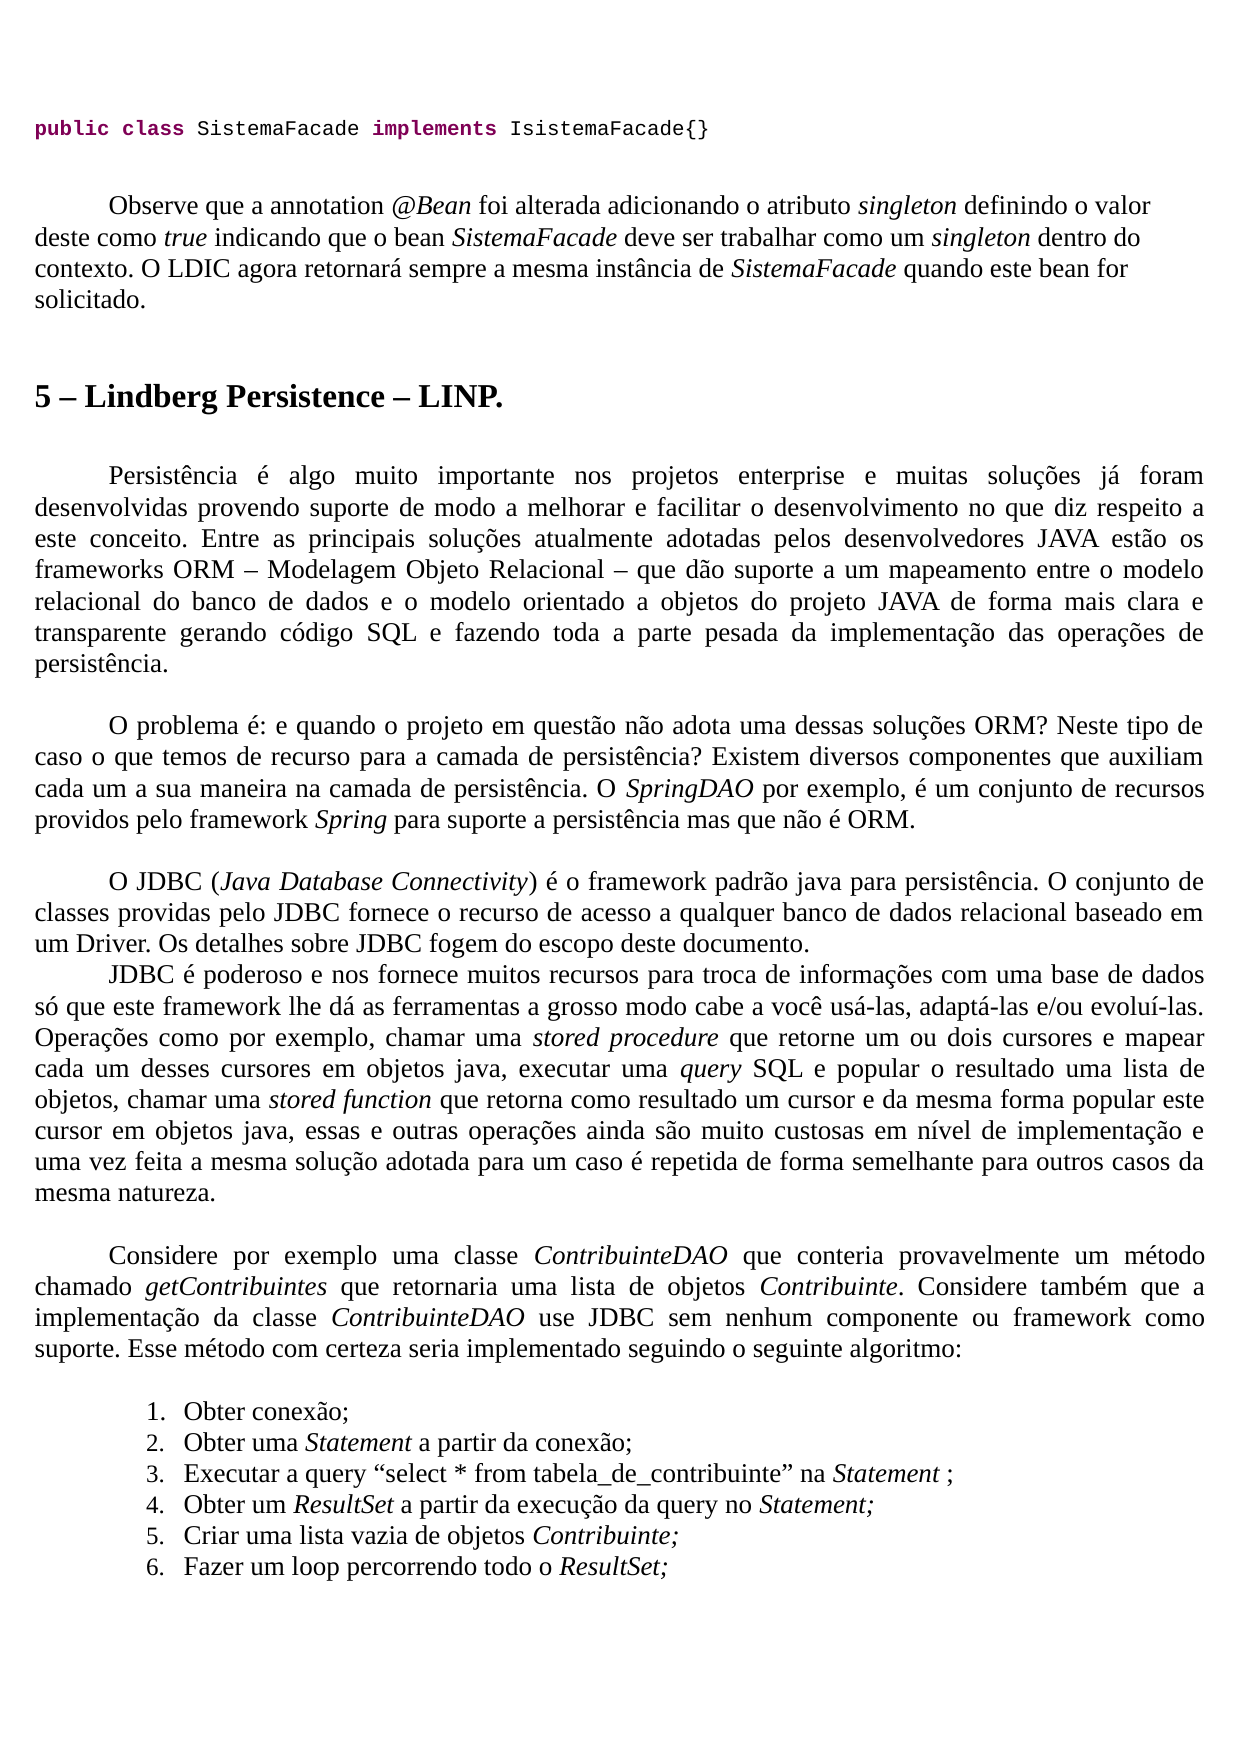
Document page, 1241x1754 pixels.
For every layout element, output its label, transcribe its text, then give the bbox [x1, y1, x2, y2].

list Obter uma Statement a partir da conexão; [146, 1426, 1206, 1457]
list Obter conexão; [146, 1394, 1206, 1426]
text JDBC é poderoso e nos fornece muitos recursos para troca de informações com uma base de dados só que este framework lhe dá as ferramentas a grosso modo cabe a você usá-las, adaptá-las e/ou evoluí-las. Operações como por exemplo, chamar uma stored procedure que retorne um ou dois cursores e mapear cada um desses cursores em objetos java, executar uma query SQL e popular o resultado uma lista de objetos, chamar uma stored function que retorna como resultado um cursor e da mesma forma popular este cursor em objetos java, essas e outras operações ainda são muito custosas em nível de implementação e uma vez feita a mesma solução adotada para um caso é repetida de forma semelhante para outros casos da mesma natureza. [34, 958, 1206, 1208]
text O problema é: e quando o projeto em questão não adota uma dessas soluções ORM? Neste tipo de caso o que temos de recurso para a camada de persistência? Existem diversos componentes que auxiliam cada um a sua maneira na camada de persistência. O SpringDAO por exemplo, é um conjunto de recursos providos pelo framework Spring para suporte a persistência mas que não é ORM. [34, 709, 1206, 834]
text public class SistemaFacade implements IsistemaFacade{} [34, 118, 1206, 142]
text O JDBC (Java Database Connectivity) é o framework padrão java para persistência. O conjunto de classes providas pelo JDBC fornece o recurso de acesso a qualquer banco de dados relacional baseado em um Driver. Os detalhes sobre JDBC fogem do escopo deste documento. [34, 865, 1206, 958]
text 5 – Lindberg Persistence – LINP. [34, 376, 1206, 415]
list Fazer um loop percorrendo todo o ResultSet; [146, 1550, 1206, 1581]
list Executar a query “select * from tabela_de_contribuinte” na Statement ; [146, 1457, 1206, 1488]
list Obter um ResultSet a partir da execução da query no Statement; [146, 1488, 1206, 1519]
text Observe que a annotation @Bean foi alterada adicionando o atributo singleton definindo o valor deste como true indicando que o bean SistemaFacade deve ser trabalhar como um singleton dentro do contexto. O LDIC agora retornará sempre a mesma instância de SistemaFacade quando este bean for solicitado. [34, 189, 1206, 314]
list Criar uma lista vazia de objetos Contribuinte; [146, 1519, 1206, 1550]
text Persistência é algo muito importante nos projetos enterprise e muitas soluções já foram desenvolvidas provendo suporte de modo a melhorar e facilitar o desenvolvimento no que diz respeito a este conceito. Entre as principais soluções atualmente adotadas pelos desenvolvedores JAVA estão os frameworks ORM – Modelagem Objeto Relacional – que dão suporte a um mapeamento entre o modelo relacional do banco de dados e o modelo orientado a objetos do projeto JAVA de forma mais clara e transparente gerando código SQL e fazendo toda a parte pesada da implementação das operações de persistência. [34, 453, 1206, 678]
text Considere por exemplo uma classe ContribuinteDAO que conteria provavelmente um método chamado getContribuintes que retornaria uma lista de objetos Contribuinte. Considere também que a implementação da classe ContribuinteDAO use JDBC sem nenhum componente ou framework como suporte. Esse método com certeza seria implementado seguindo o seguinte algoritmo: [34, 1239, 1206, 1363]
